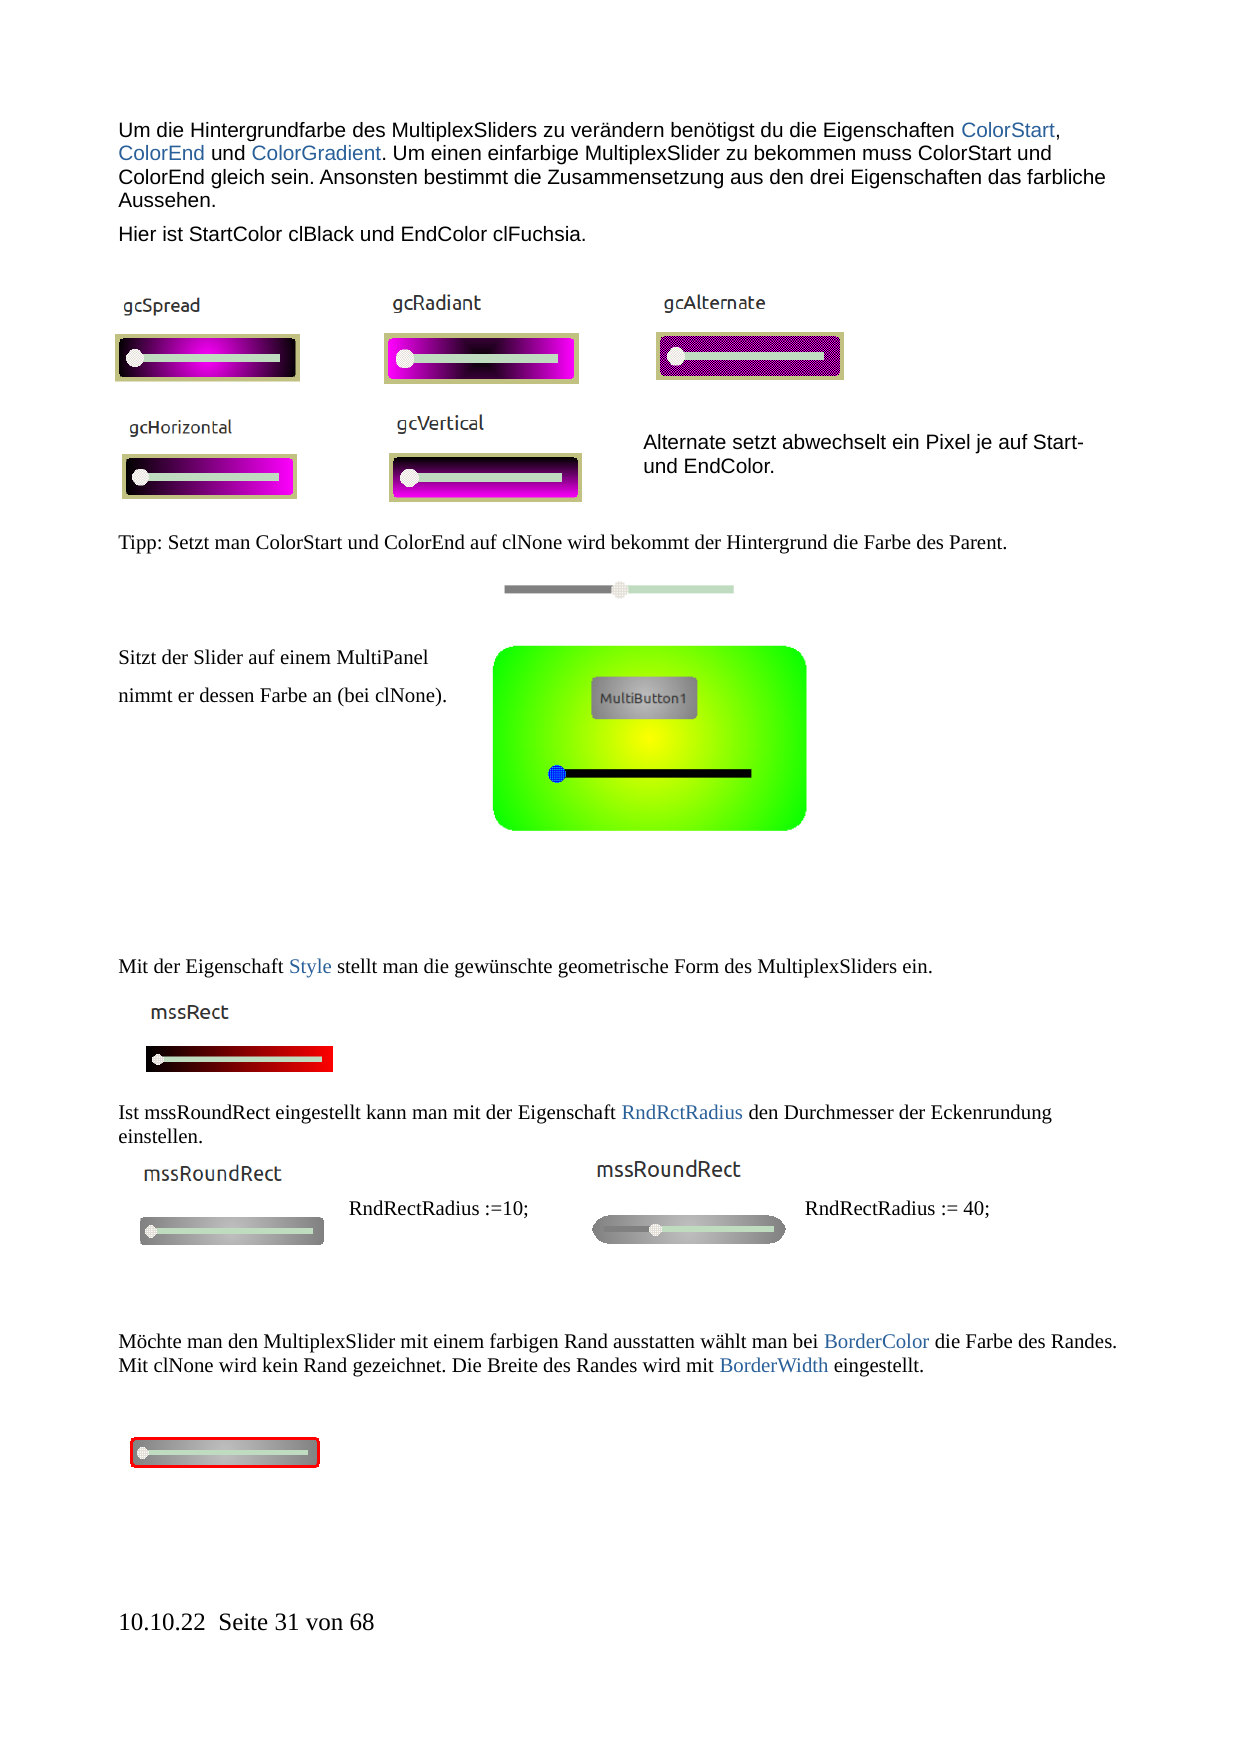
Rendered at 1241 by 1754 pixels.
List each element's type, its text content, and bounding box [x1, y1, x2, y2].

text [833, 684, 1122, 707]
picture [127, 1000, 346, 1085]
picture [639, 290, 854, 391]
text [309, 431, 374, 478]
text Um die Hintergrundfarbe des MultiplexSliders zu verändern benötigst du die Eigenschaften ColorStart, ColorEnd und ColorGradient. Um einen einfarbige MultiplexSlider zu bekommen muss ColorStart und ColorEnd gleich sein. Ansonsten bestimmt die Zusammensetzung aus den drei Eigenschaften das farbliche Aussehen. [118, 118, 1122, 213]
picture [117, 1157, 344, 1266]
text Mit der Eigenschaft Style stellt man die gewünschte geometrische Form des MultiplexSliders ein. [118, 960, 1122, 977]
text Tipp: Setzt man ColorStart und ColorEnd auf clNone wird bekommt der Hintergrund die Farbe des Parent. [118, 531, 1122, 554]
text Möchte man den MultiplexSlider mit einem farbigen Rand ausstatten wählt man bei BorderColor die Farbe des Randes. Mit clNone wird kein Rand gezeichnet. Die Breite des Randes wird mit BorderWidth eingestellt. [118, 1330, 1122, 1377]
picture [102, 293, 307, 393]
text RndRectRadius :=10; [344, 1201, 572, 1219]
picture [121, 1428, 333, 1477]
text Alternate setzt abwechselt ein Pixel je auf Start- und EndColor. [595, 431, 1122, 478]
picture [480, 568, 760, 611]
text Sitzt der Slider auf einem MultiPanel [118, 645, 477, 669]
picture [477, 632, 833, 850]
text [833, 645, 1122, 669]
picture [371, 285, 590, 395]
text nimmt er dessen Farbe an (bei clNone). [118, 684, 477, 707]
picture [110, 413, 309, 514]
text Hier ist StartColor clBlack und EndColor clFuchsia. [118, 227, 1122, 245]
picture [374, 407, 595, 511]
picture [572, 1153, 791, 1260]
text Ist mssRoundRect eingestellt kann man mit der Eigenschaft RndRctRadius den Durchmesser der Eckenrundung einstellen. [118, 1101, 1122, 1148]
text RndRectRadius := 40; [791, 1201, 1122, 1219]
